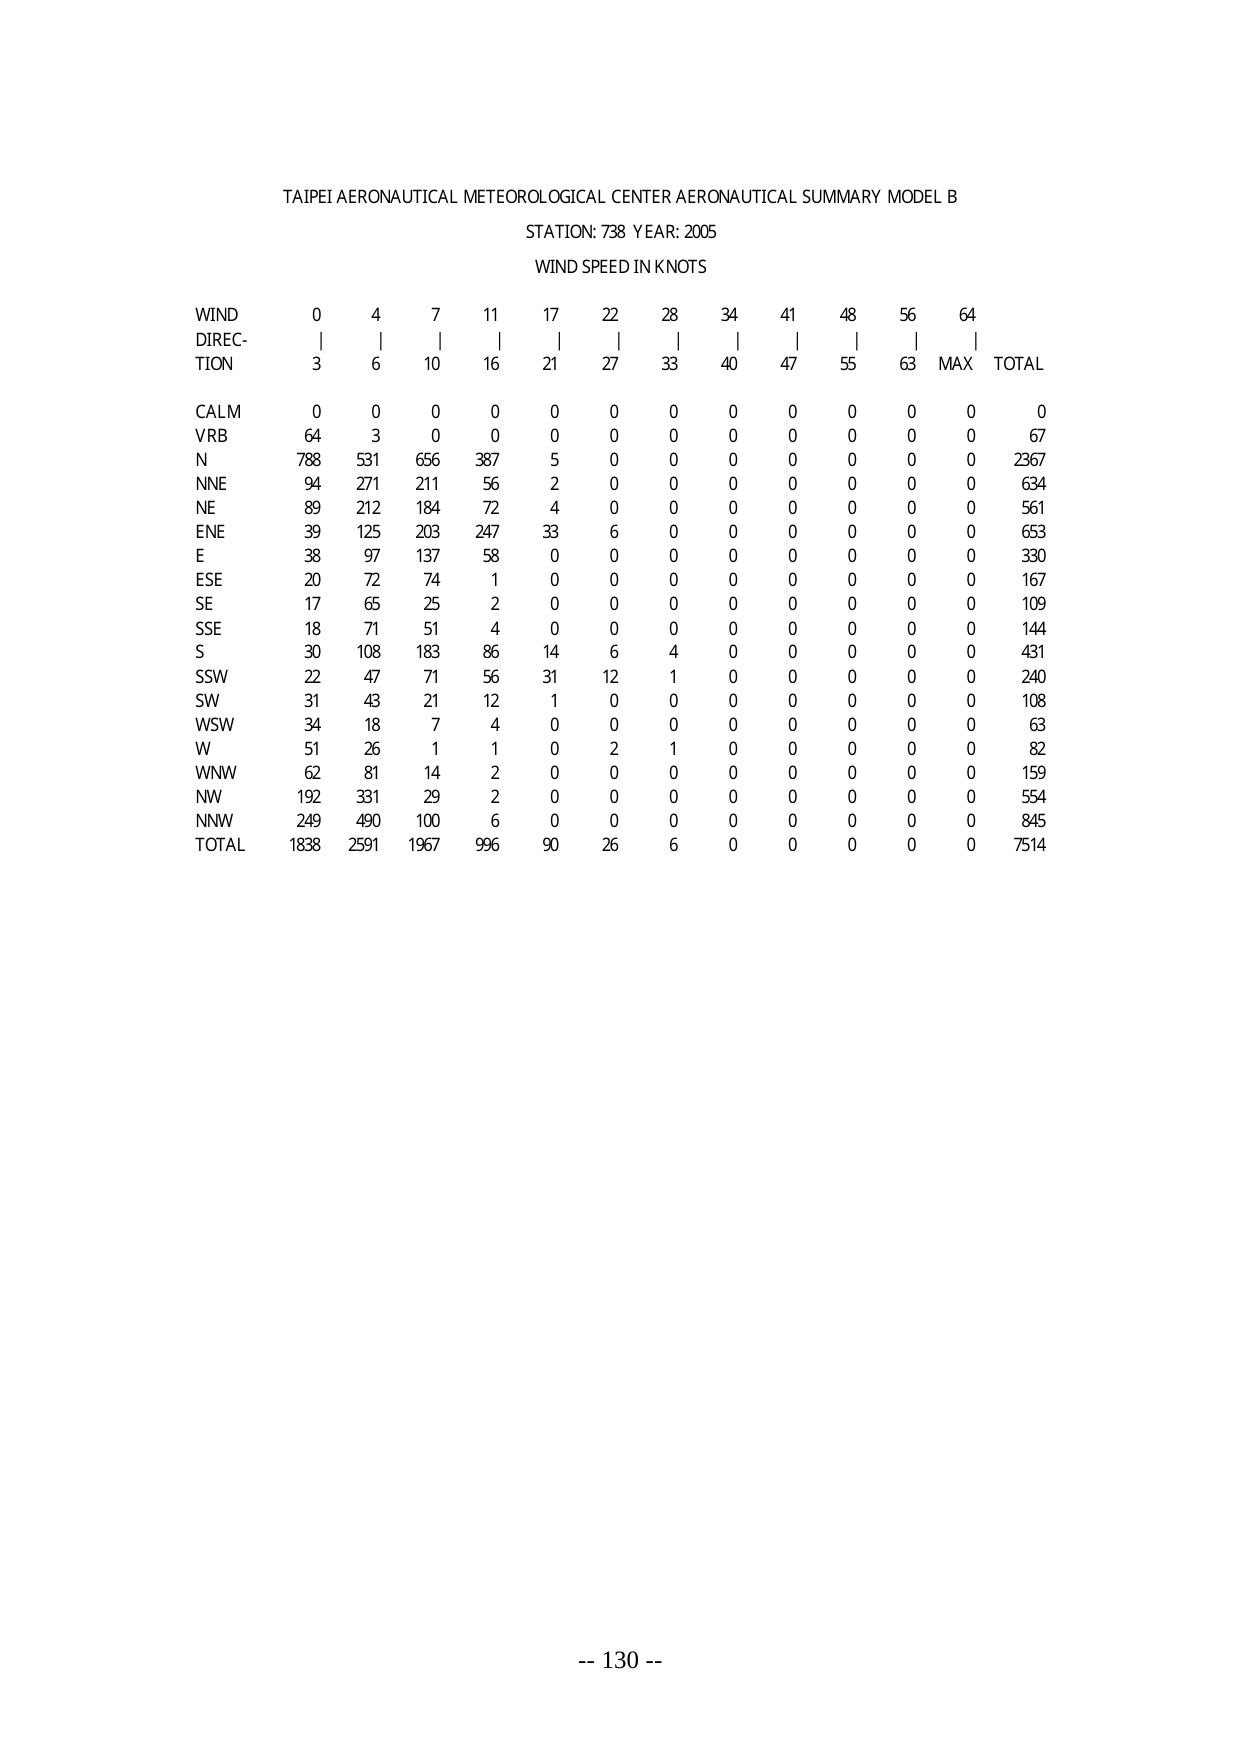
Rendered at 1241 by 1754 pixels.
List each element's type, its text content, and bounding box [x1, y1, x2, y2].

text -- 130 -- [543, 1637, 697, 1674]
